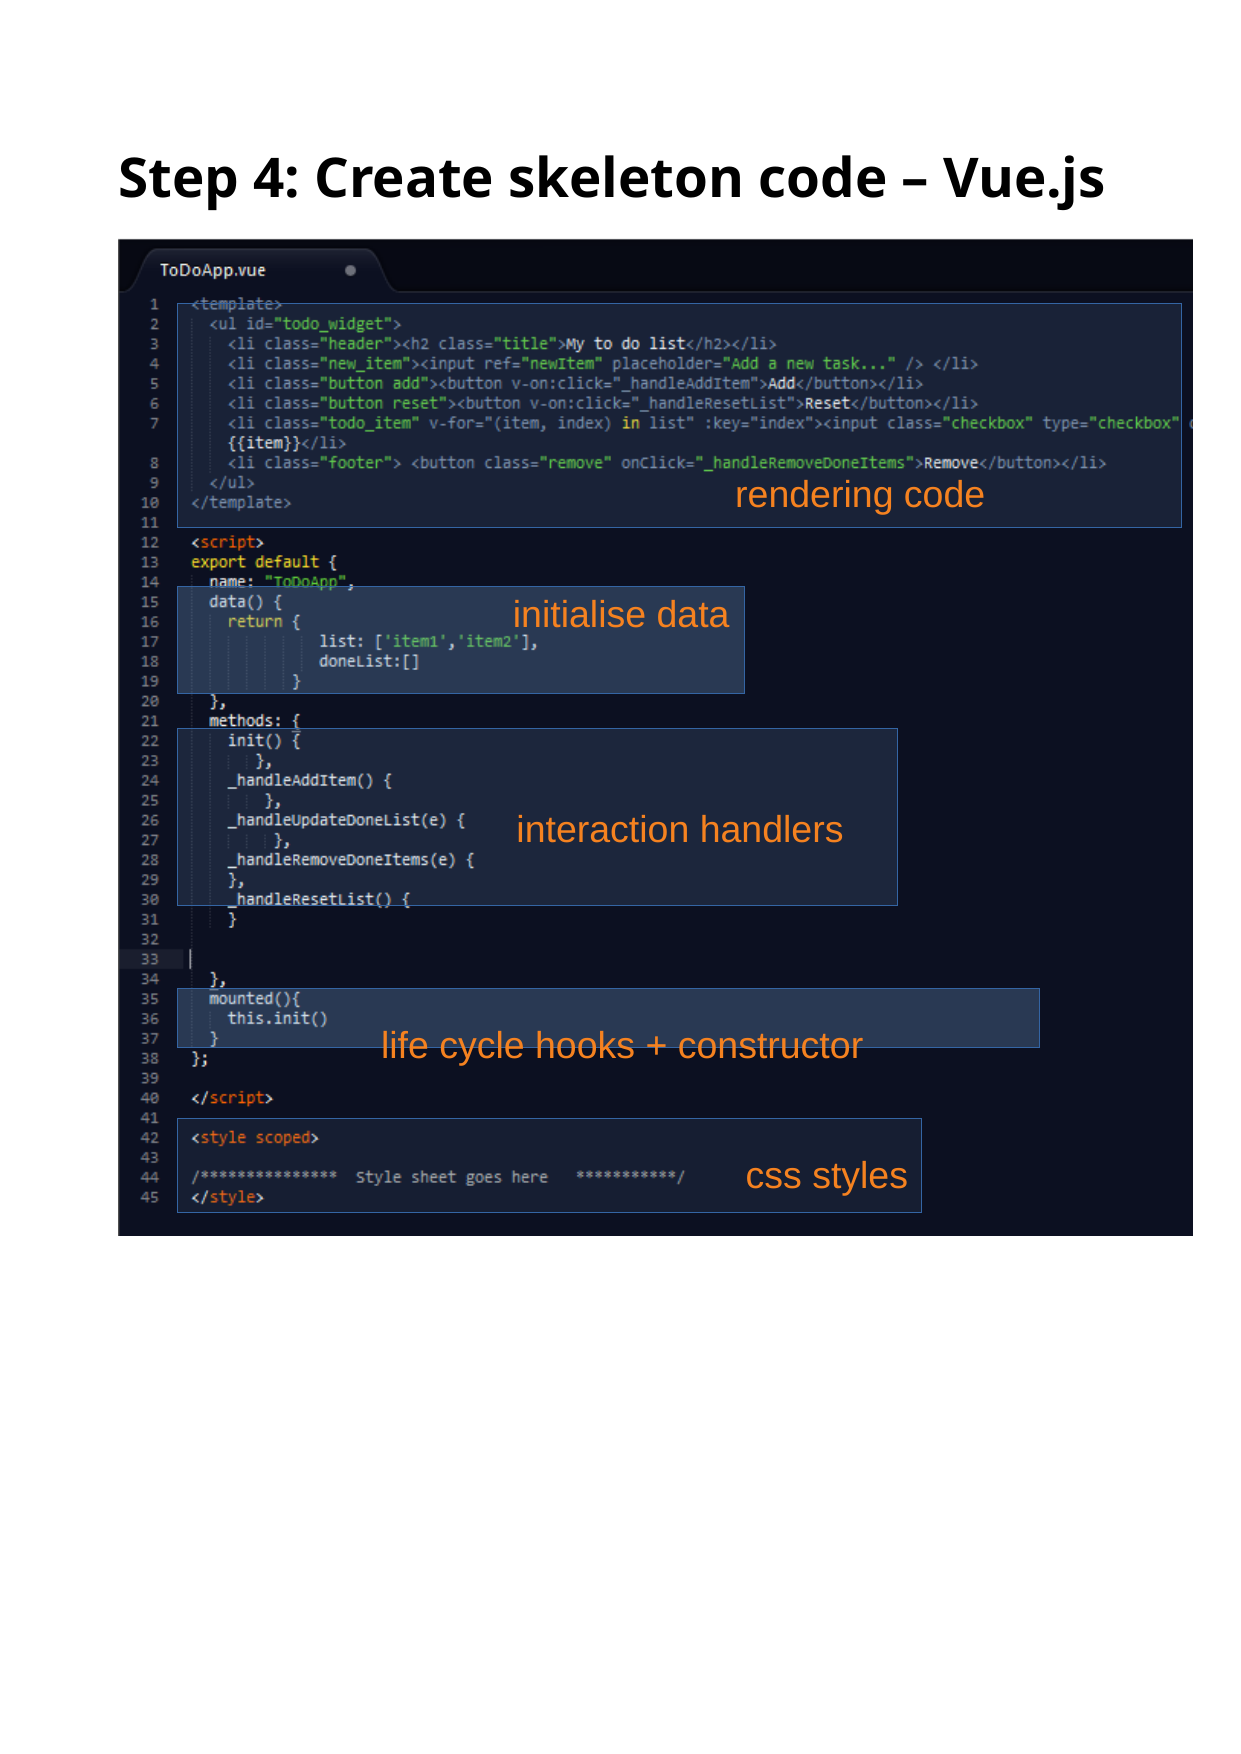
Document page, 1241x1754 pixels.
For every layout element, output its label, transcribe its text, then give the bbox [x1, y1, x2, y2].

subtitle Step 4: Create skeleton code – Vue.js [118, 139, 1122, 213]
